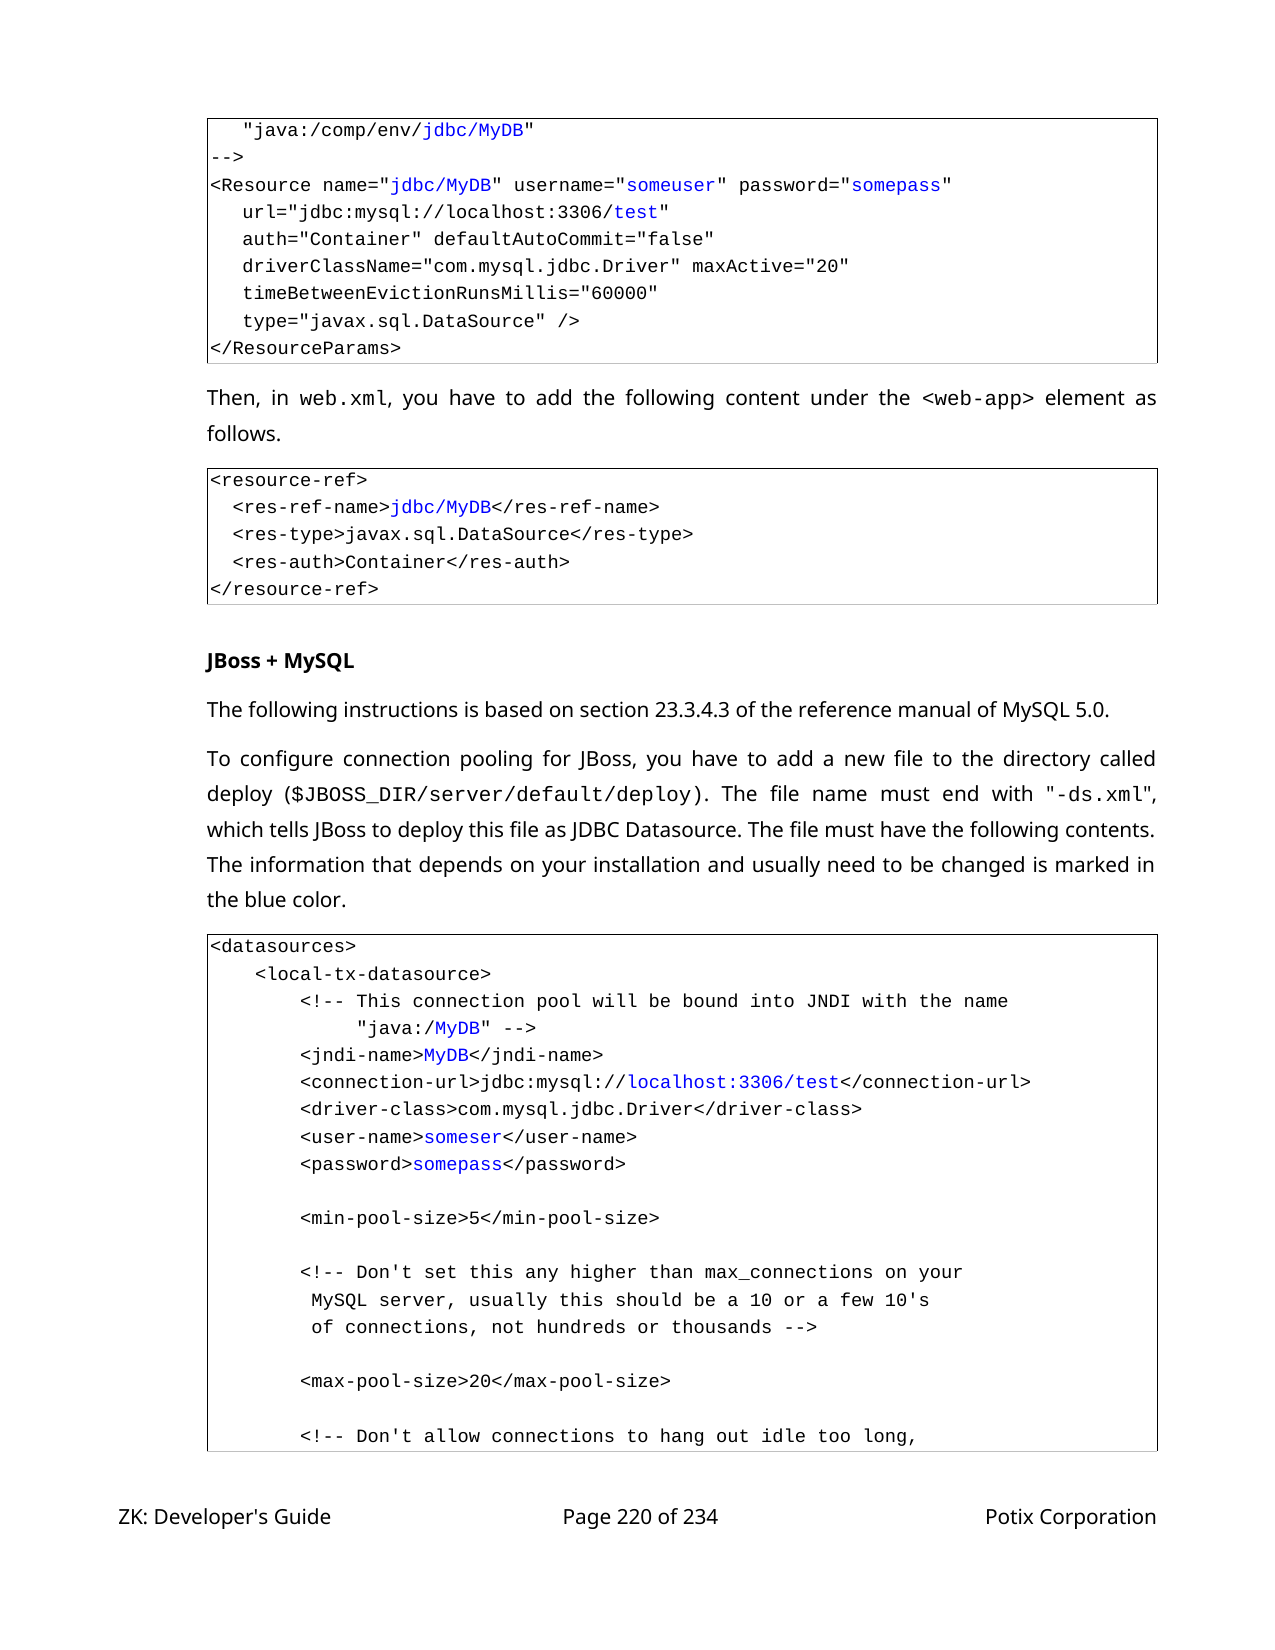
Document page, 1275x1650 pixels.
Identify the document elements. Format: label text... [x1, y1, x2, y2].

text Then, in web.xml, you have to add the following content under the <web-app> element as follows. [207, 383, 1157, 447]
text "java:/comp/env/jdbc/MyDB" [208, 119, 1157, 142]
text type="javax.sql.DataSource" /> [208, 308, 1157, 333]
text <res-type>javax.sql.DataSource</res-type> [208, 522, 1157, 547]
text <resource-ref> [208, 469, 1157, 492]
text </ResourceParams> [208, 336, 1157, 363]
text <max-pool-size>20</max-pool-size> [208, 1369, 1157, 1393]
text driverClassName="com.mysql.jdbc.Driver" maxActive="20" [208, 254, 1157, 278]
text <password>somepass</password> [208, 1152, 1157, 1176]
text <Resource name="jdbc/MyDB" username="someuser" password="somepass" [208, 172, 1157, 197]
text <datasources> [208, 935, 1157, 958]
text <!-- This connection pool will be bound into JNDI with the name [208, 988, 1157, 1013]
text <!-- Don't allow connections to hang out idle too long, [208, 1423, 1157, 1451]
text <user-name>someser</user-name> [208, 1124, 1157, 1149]
text The following instructions is based on section 23.3.4.3 of the reference manual of MySQL 5.0. [207, 695, 1157, 723]
text <min-pool-size>5</min-pool-size> [208, 1206, 1157, 1230]
text </resource-ref> [208, 577, 1157, 604]
text <res-ref-name>jdbc/MyDB</res-ref-name> [208, 495, 1157, 519]
text url="jdbc:mysql://localhost:3306/test" [208, 200, 1157, 224]
text <local-tx-datasource> [208, 961, 1157, 986]
text <jndi-name>MyDB</jndi-name> [208, 1043, 1157, 1067]
text MySQL server, usually this should be a 10 or a few 10's [208, 1288, 1157, 1312]
text auth="Container" defaultAutoCommit="false" [208, 227, 1157, 251]
text <connection-url>jdbc:mysql://localhost:3306/test</connection-url> [208, 1070, 1157, 1094]
text To configure connection pooling for JBoss, you have to add a new file to the directory called deploy ($JBOSS_DIR/server/default/deploy). The file name must end with "-ds.xml", which tells JBoss to deploy this file as JDBC Datasource. The file must have the following contents. The information that depends on your installation and usually need to be changed is marked in the blue color. [207, 744, 1157, 913]
text --> [208, 145, 1157, 169]
text "java:/MyDB" --> [208, 1016, 1157, 1040]
text of connections, not hundreds or thousands --> [208, 1315, 1157, 1339]
text timeBetweenEvictionRunsMillis="60000" [208, 281, 1157, 306]
text <res-auth>Container</res-auth> [208, 549, 1157, 574]
subtitle JBoss + MySQL [207, 646, 1157, 675]
text <!-- Don't set this any higher than max_connections on your [208, 1260, 1157, 1285]
text <driver-class>com.mysql.jdbc.Driver</driver-class> [208, 1097, 1157, 1122]
